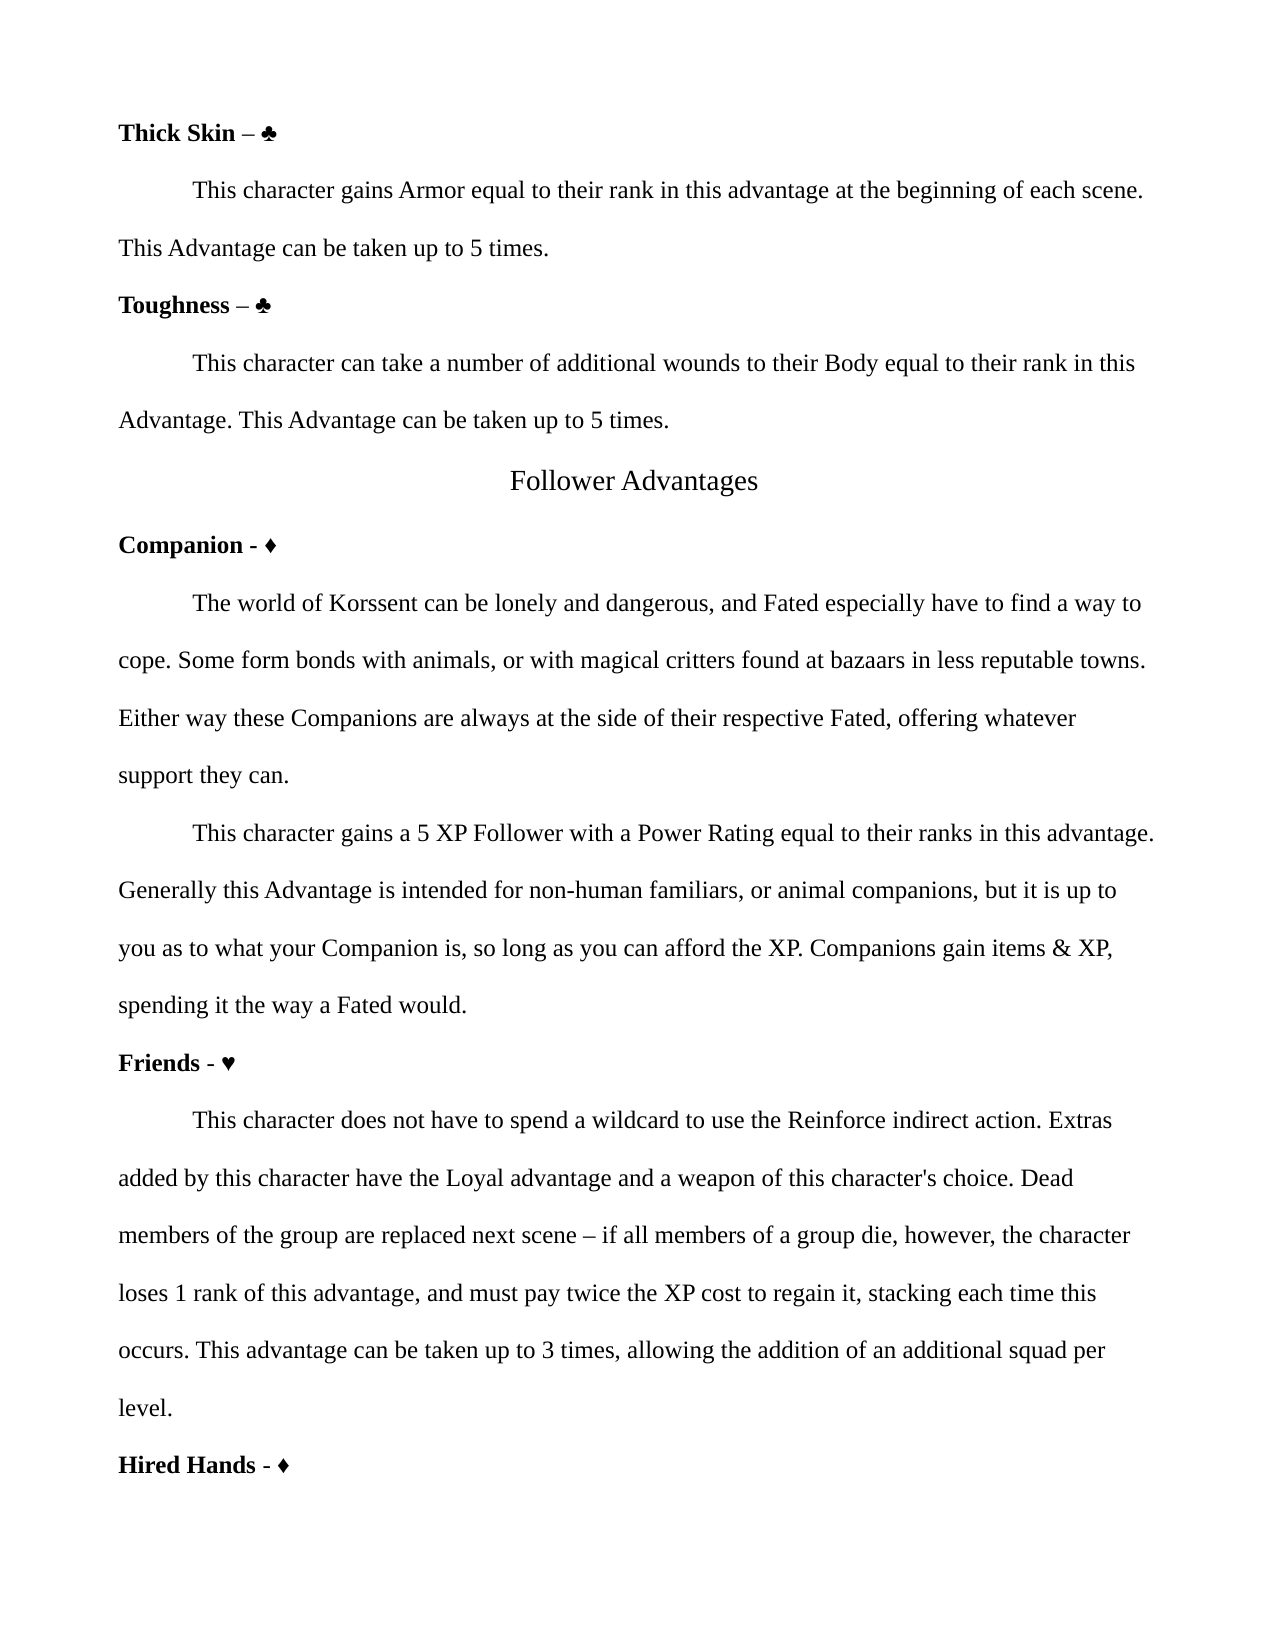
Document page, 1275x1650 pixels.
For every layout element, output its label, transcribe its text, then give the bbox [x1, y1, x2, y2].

text Thick Skin – ♣ [118, 118, 1157, 147]
text Companion - ♦ [118, 530, 1157, 559]
text The world of Korssent can be lonely and dangerous, and Fated especially have to find a way to cope. Some form bonds with animals, or with magical critters found at bazaars in less reputable towns. Either way these Companions are always at the side of their respective Fated, offering whatever support they can. [118, 588, 1157, 789]
text This character does not have to spend a wildcard to use the Reinforce indirect action. Extras added by this character have the Loyal advantage and a weapon of this character's choice. Dead members of the group are replaced next scene – if all members of a group die, however, the character loses 1 rank of this advantage, and must pay twice the XP cost to regain it, stacking each time this occurs. This advantage can be taken up to 3 times, allowing the addition of an additional squad per level. [118, 1105, 1157, 1421]
text Toughness – ♣ [118, 291, 1157, 319]
text Hired Hands - ♦ [118, 1450, 1157, 1479]
text Friends - ♥ [118, 1048, 1157, 1076]
text This character gains a 5 XP Follower with a Power Rating equal to their ranks in this advantage. Generally this Advantage is intended for non-human familiars, or animal companions, but it is up to you as to what your Companion is, so long as you can afford the XP. Companions gain items & XP, spending it the way a Fated would. [118, 818, 1157, 1019]
text This character gains Armor equal to their rank in this advantage at the beginning of each scene. This Advantage can be taken up to 5 times. [118, 176, 1157, 262]
text This character can take a number of additional wounds to their Body equal to their rank in this Advantage. This Advantage can be taken up to 5 times. [118, 348, 1157, 434]
text Follower Advantages [118, 463, 1157, 497]
